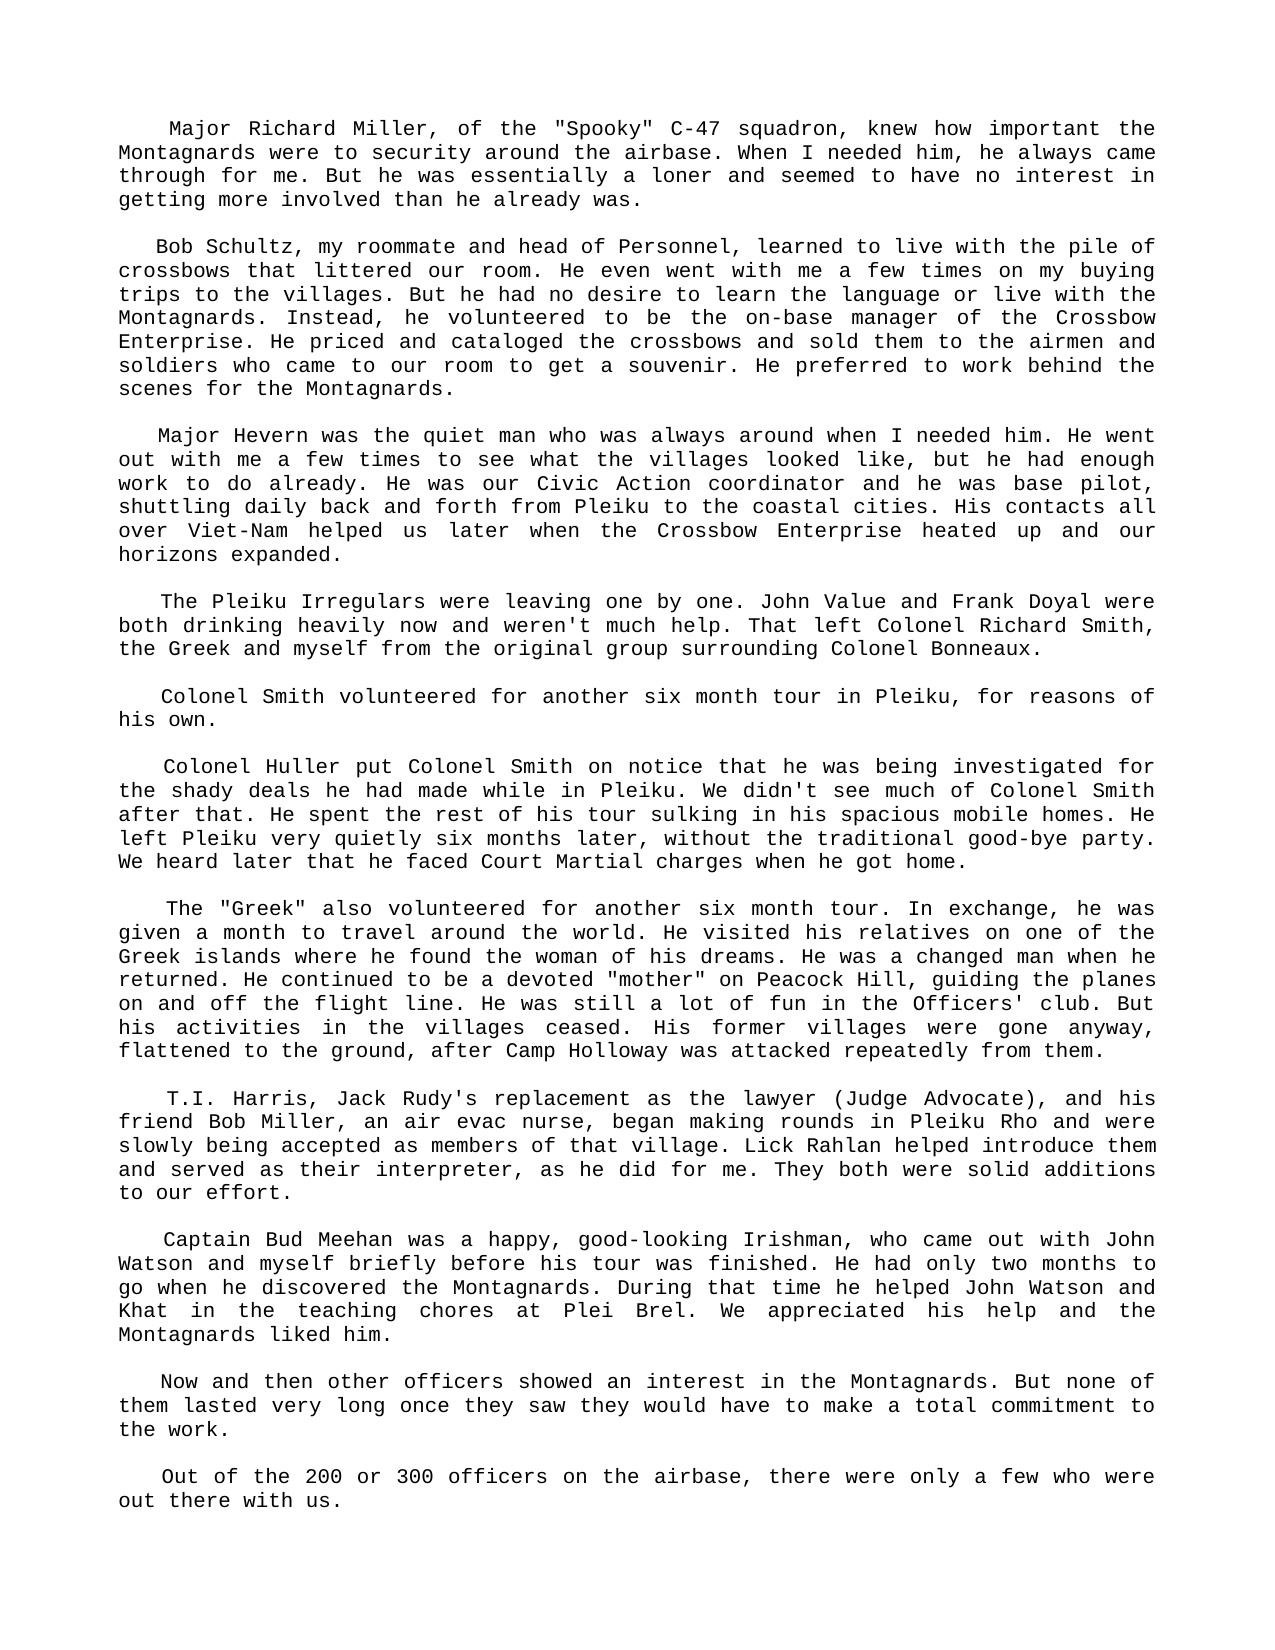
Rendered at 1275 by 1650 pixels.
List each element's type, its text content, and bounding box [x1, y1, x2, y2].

text Major Hevern was the quiet man who was always around when I needed him. He went out with me a few times to see what the villages looked like, but he had enough work to do already. He was our Civic Action coordinator and he was base pilot, shuttling daily back and forth from Pleiku to the coastal cities. His contacts all over Viet-Nam helped us later when the Crossbow Enterprise heated up and our horizons expanded. [118, 426, 1157, 567]
text T.I. Harris, Jack Rudy's replacement as the lawyer (Judge Advocate), and his friend Bob Miller, an air evac nurse, began making rounds in Pleiku Rho and were slowly being accepted as members of that village. Lick Rahlan helped introduce them and served as their interpreter, as he did for me. They both were solid additions to our effort. [118, 1088, 1157, 1206]
text The "Greek" also volunteered for another six month tour. In exchange, he was given a month to travel around the world. He visited his relatives on one of the Greek islands where he found the woman of his dreams. He was a changed man when he returned. He continued to be a devoted "mother" on Peacock Hill, guiding the planes on and off the flight line. He was still a lot of fun in the Officers' club. But his activities in the villages ceased. His former villages were gone anyway, flattened to the ground, after Camp Holloway was attacked repeatedly from them. [118, 898, 1157, 1064]
text Colonel Smith volunteered for another six month tour in Pleiku, for reasons of his own. [118, 686, 1157, 733]
text The Pleiku Irregulars were leaving one by one. John Value and Frank Doyal were both drinking heavily now and weren't much help. That left Colonel Richard Smith, the Greek and myself from the original group surrounding Colonel Bonneaux. [118, 591, 1157, 662]
text Now and then other officers showed an interest in the Montagnards. But none of them lasted very long once they saw they would have to make a total commitment to the work. [118, 1371, 1157, 1442]
text Out of the 200 or 300 officers on the airbase, there were only a few who were out there with us. [118, 1466, 1157, 1513]
text Major Richard Miller, of the "Spooky" C-47 squadron, knew how important the Montagnards were to security around the airbase. When I needed him, he always came through for me. But he was essentially a loner and seemed to have no interest in getting more involved than he already was. [118, 118, 1157, 213]
text Captain Bud Meehan was a happy, good-looking Irishman, who came out with John Watson and myself briefly before his tour was finished. He had only two months to go when he discovered the Montagnards. During that time he helped John Watson and Khat in the teaching chores at Plei Brel. We appreciated his help and the Montagnards liked him. [118, 1229, 1157, 1348]
text Colonel Huller put Colonel Smith on notice that he was being investigated for the shady deals he had made while in Pleiku. We didn't see much of Colonel Smith after that. He spent the rest of his tour sulking in his spacious mobile homes. He left Pleiku very quietly six months later, without the traditional good-bye party. We heard later that he faced Court Martial charges when he got home. [118, 757, 1157, 875]
text Bob Schultz, my roommate and head of Personnel, learned to live with the pile of crossbows that littered our room. He even went with me a few times on my buying trips to the villages. But he had no desire to learn the language or live with the Montagnards. Instead, he volunteered to be the on-base manager of the Crossbow Enterprise. He priced and cataloged the crossbows and sold them to the airmen and soldiers who came to our room to get a souvenir. He preferred to work behind the scenes for the Montagnards. [118, 236, 1157, 402]
